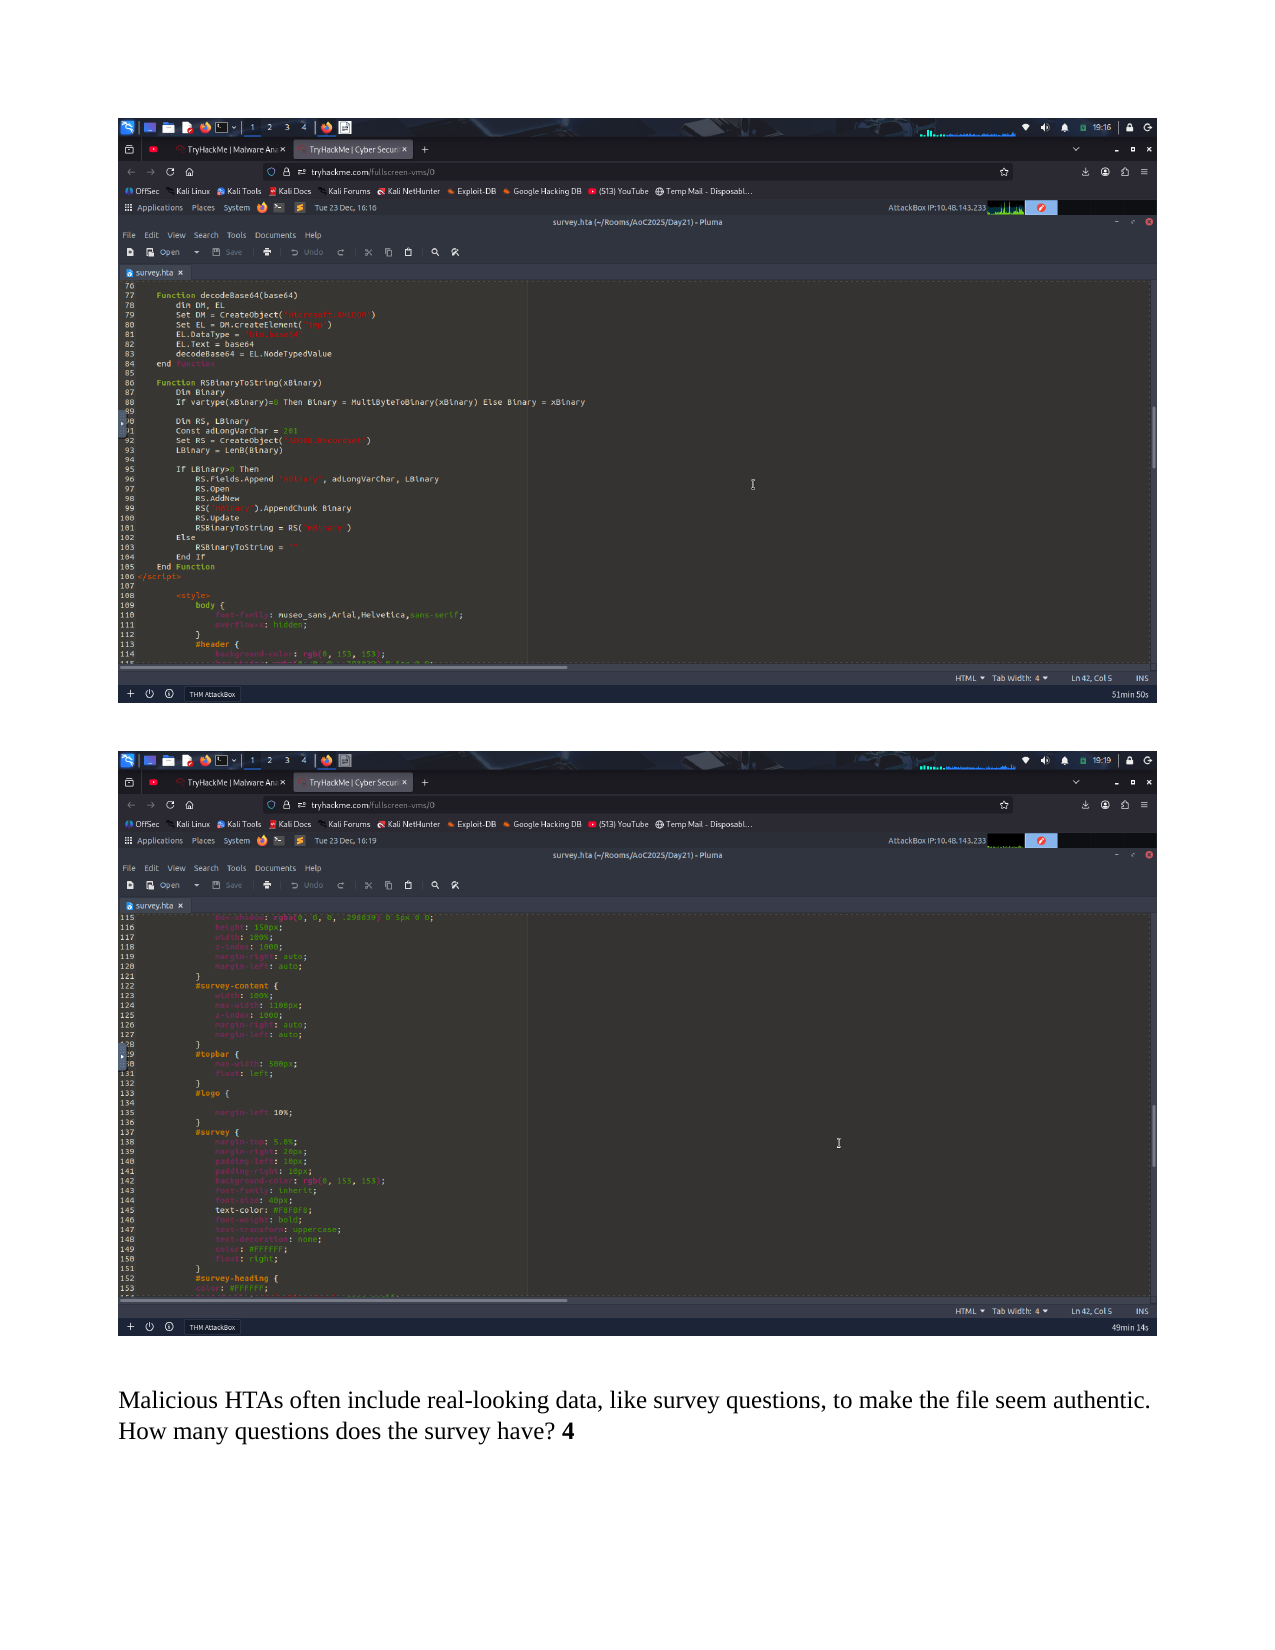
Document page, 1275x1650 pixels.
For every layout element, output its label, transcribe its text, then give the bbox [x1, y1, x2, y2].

text Malicious HTAs often include real-looking data, like survey questions, to make the file seem authentic. How many questions does the survey have? 4 [118, 1385, 1157, 1445]
picture [118, 751, 1157, 1336]
picture [118, 118, 1157, 703]
